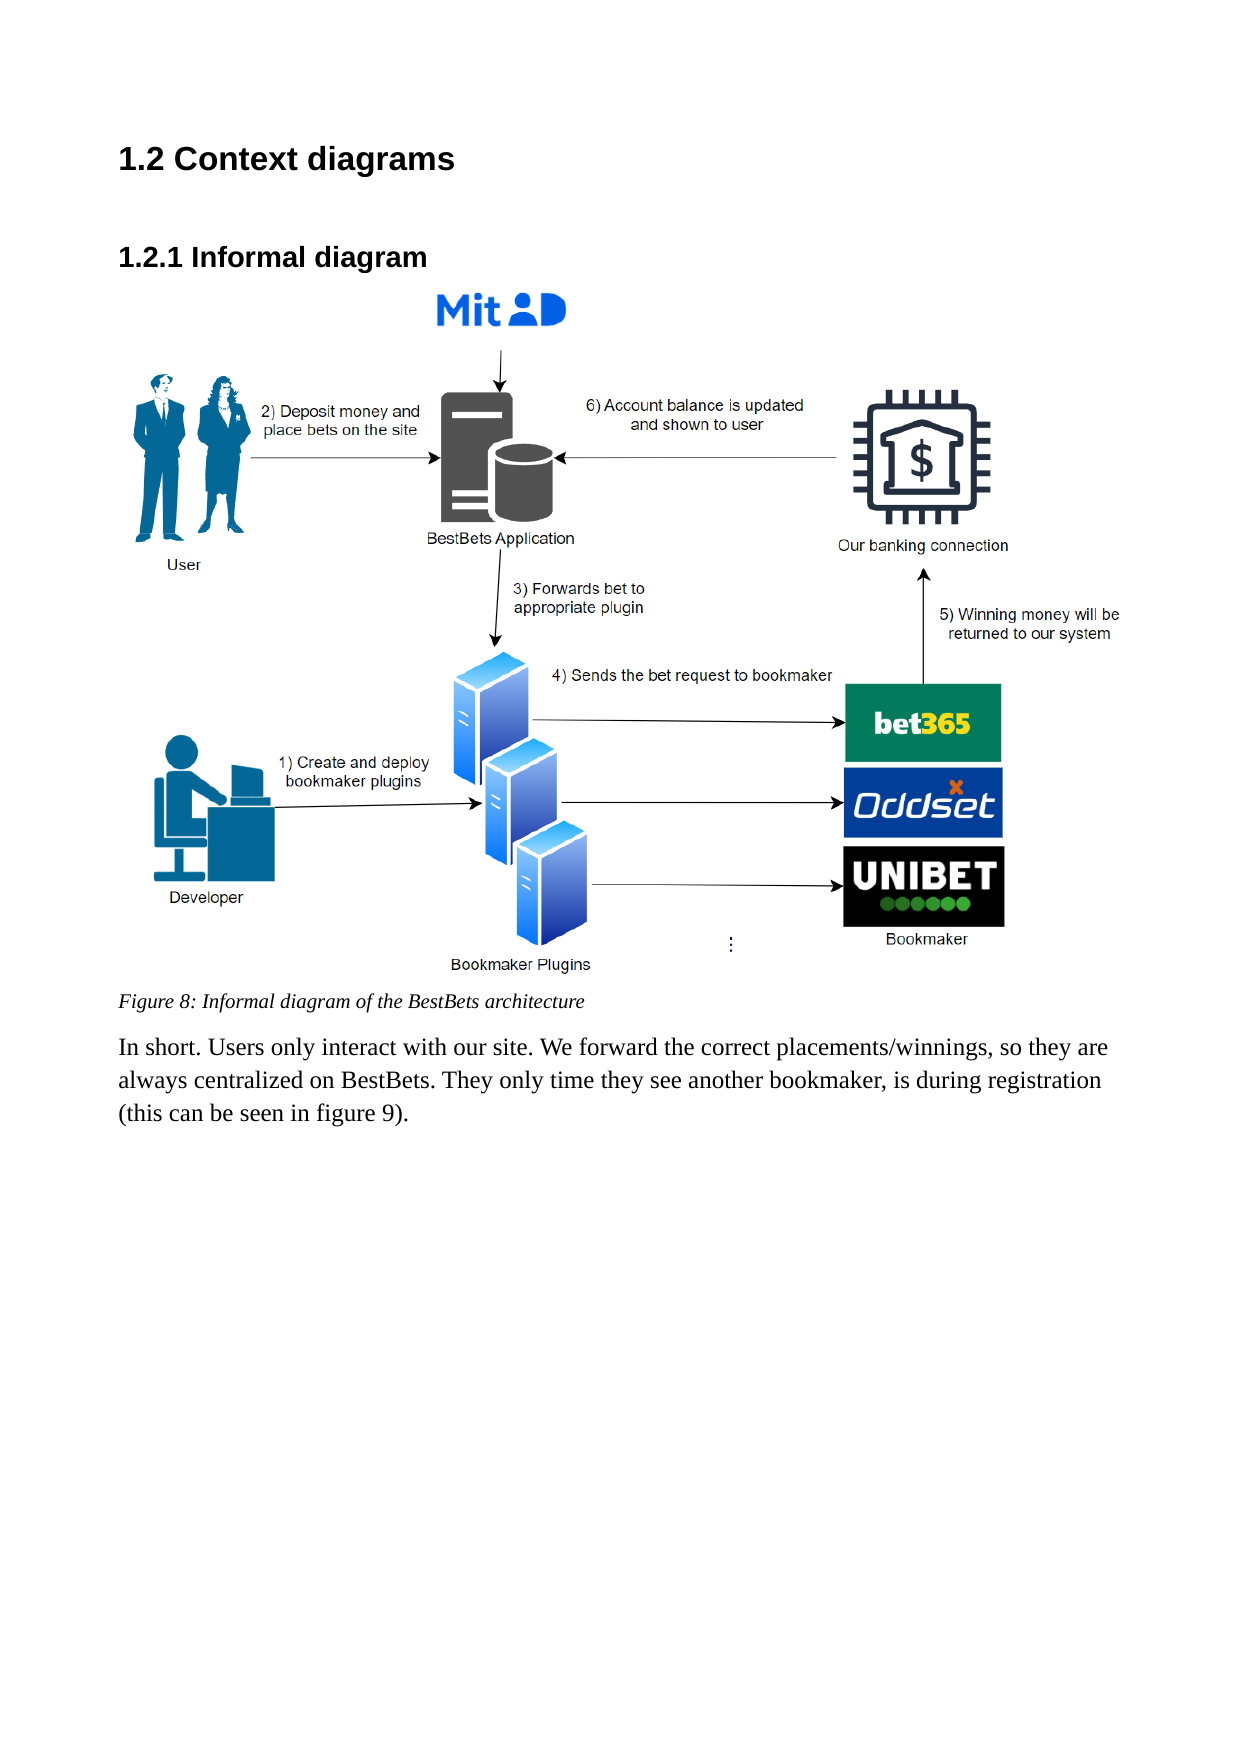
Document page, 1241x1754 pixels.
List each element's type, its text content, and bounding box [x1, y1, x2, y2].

text Figure 8: Informal diagram of the BestBets architecture [118, 989, 1122, 1013]
subtitle Context diagrams [118, 139, 1122, 177]
subtitle Informal diagram [118, 239, 1122, 273]
text In short. Users only interact with our site. We forward the correct placements/winnings, so they are always centralized on BestBets. They only time they see another bookmaker, is during registration (this can be seen in figure 9). [118, 1032, 1122, 1127]
picture [118, 285, 1123, 989]
